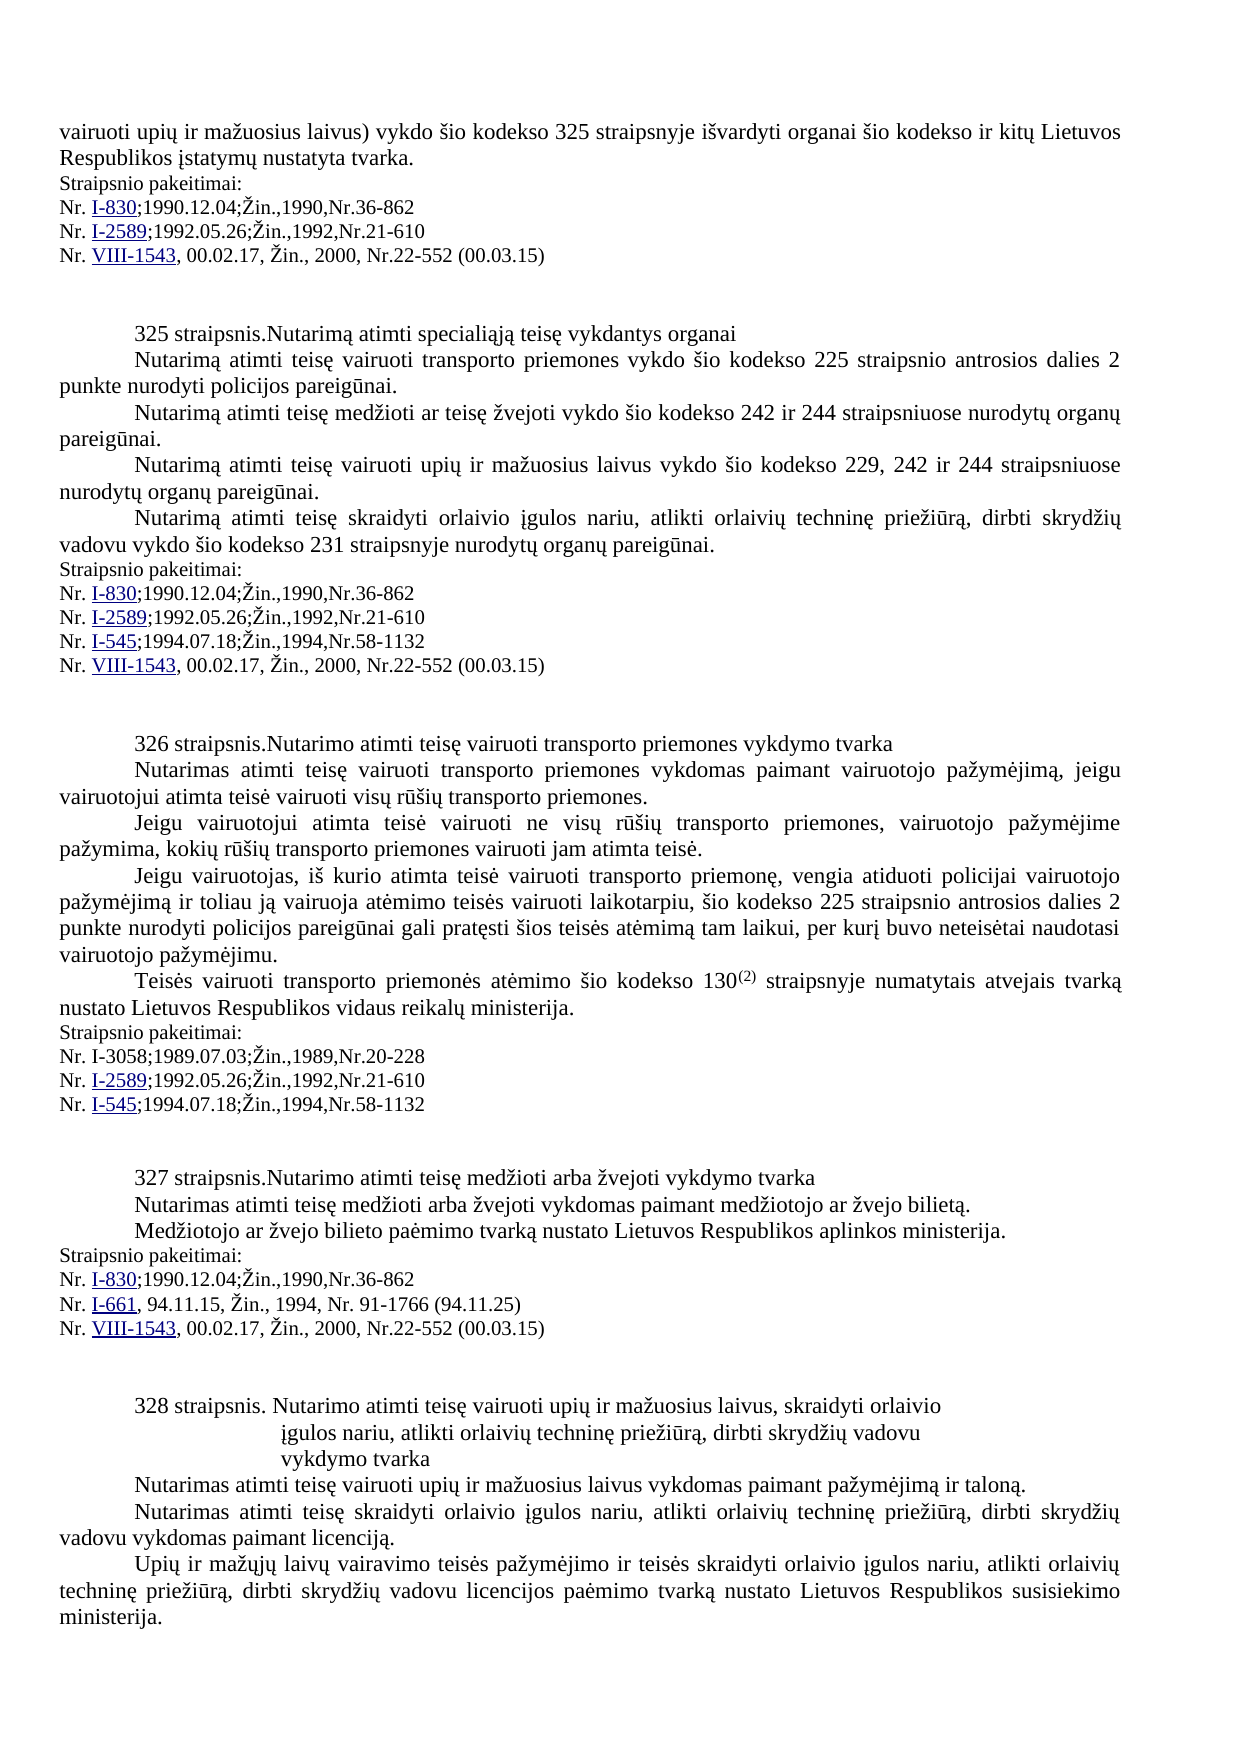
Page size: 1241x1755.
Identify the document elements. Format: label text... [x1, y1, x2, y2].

text Nr. I-545;1994.07.18;Žin.,1994,Nr.58-1132 [59, 1092, 1122, 1116]
text Nr. I-830;1990.12.04;Žin.,1990,Nr.36-862 [59, 1267, 1122, 1291]
text Nutarimą atimti teisę skraidyti orlaivio įgulos nariu, atlikti orlaivių techninę priežiūrą, dirbti skrydžių vadovu vykdo šio kodekso 231 straipsnyje nurodytų organų pareigūnai. [59, 504, 1122, 557]
text Nr. I-2589;1992.05.26;Žin.,1992,Nr.21-610 [59, 219, 1122, 243]
text 328 straipsnis. Nutarimo atimti teisę vairuoti upių ir mažuosius laivus, skraidyti orlaivio [134, 1392, 1122, 1419]
text Jeigu vairuotojui atimta teisė vairuoti ne visų rūšių transporto priemones, vairuotojo pažymėjime pažymima, kokių rūšių transporto priemones vairuoti jam atimta teisė. [59, 809, 1122, 862]
text Nr. I-2589;1992.05.26;Žin.,1992,Nr.21-610 [59, 1068, 1122, 1092]
text Nr. VIII-1543, 00.02.17, Žin., 2000, Nr.22-552 (00.03.15) [59, 243, 1122, 267]
text Straipsnio pakeitimai: [59, 557, 1122, 581]
text Nr. I-661, 94.11.15, Žin., 1994, Nr. 91-1766 (94.11.25) [59, 1291, 1122, 1316]
text Nr. I-545;1994.07.18;Žin.,1994,Nr.58-1132 [59, 629, 1122, 653]
text 326 straipsnis.Nutarimo atimti teisę vairuoti transporto priemones vykdymo tvarka [59, 730, 1122, 756]
text Nr. I-2589;1992.05.26;Žin.,1992,Nr.21-610 [59, 605, 1122, 629]
text įgulos nariu, atlikti orlaivių techninę priežiūrą, dirbti skrydžių vadovu [281, 1419, 1122, 1445]
text Teisės vairuoti transporto priemonės atėmimo šio kodekso 130(2) straipsnyje numatytais atvejais tvarką nustato Lietuvos Respublikos vidaus reikalų ministerija. [59, 967, 1122, 1020]
text vairuoti upių ir mažuosius laivus) vykdo šio kodekso 325 straipsnyje išvardyti organai šio kodekso ir kitų Lietuvos Respublikos įstatymų nustatyta tvarka. [59, 118, 1122, 171]
text Nutarimas atimti teisę vairuoti transporto priemones vykdomas paimant vairuotojo pažymėjimą, jeigu vairuotojui atimta teisė vairuoti visų rūšių transporto priemones. [59, 756, 1122, 809]
text Nutarimas atimti teisę vairuoti upių ir mažuosius laivus vykdomas paimant pažymėjimą ir taloną. [59, 1471, 1122, 1498]
text 327 straipsnis.Nutarimo atimti teisę medžioti arba žvejoti vykdymo tvarka [59, 1164, 1122, 1191]
text Nutarimą atimti teisę vairuoti upių ir mažuosius laivus vykdo šio kodekso 229, 242 ir 244 straipsniuose nurodytų organų pareigūnai. [59, 452, 1122, 504]
text Nr. VIII-1543, 00.02.17, Žin., 2000, Nr.22-552 (00.03.15) [59, 1316, 1122, 1339]
text Nutarimą atimti teisę vairuoti transporto priemones vykdo šio kodekso 225 straipsnio antrosios dalies 2 punkte nurodyti policijos pareigūnai. [59, 346, 1122, 399]
text Nutarimas atimti teisę skraidyti orlaivio įgulos nariu, atlikti orlaivių techninę priežiūrą, dirbti skrydžių vadovu vykdomas paimant licenciją. [59, 1498, 1122, 1550]
text Nr. I-3058;1989.07.03;Žin.,1989,Nr.20-228 [59, 1044, 1122, 1068]
text Medžiotojo ar žvejo bilieto paėmimo tvarką nustato Lietuvos Respublikos aplinkos ministerija. [59, 1217, 1122, 1243]
text Upių ir mažųjų laivų vairavimo teisės pažymėjimo ir teisės skraidyti orlaivio įgulos nariu, atlikti orlaivių techninę priežiūrą, dirbti skrydžių vadovu licencijos paėmimo tvarką nustato Lietuvos Respublikos susisiekimo ministerija. [59, 1550, 1122, 1629]
text Nutarimą atimti teisę medžioti ar teisę žvejoti vykdo šio kodekso 242 ir 244 straipsniuose nurodytų organų pareigūnai. [59, 399, 1122, 452]
text 325 straipsnis.Nutarimą atimti specialiąją teisę vykdantys organai [59, 320, 1122, 346]
text Straipsnio pakeitimai: [59, 1020, 1122, 1044]
text Jeigu vairuotojas, iš kurio atimta teisė vairuoti transporto priemonę, vengia atiduoti policijai vairuotojo pažymėjimą ir toliau ją vairuoja atėmimo teisės vairuoti laikotarpiu, šio kodekso 225 straipsnio antrosios dalies 2 punkte nurodyti policijos pareigūnai gali pratęsti šios teisės atėmimą tam laikui, per kurį buvo neteisėtai naudotasi vairuotojo pažymėjimu. [59, 862, 1122, 967]
text vykdymo tvarka [281, 1445, 1122, 1471]
text Nr. I-830;1990.12.04;Žin.,1990,Nr.36-862 [59, 195, 1122, 219]
text Nutarimas atimti teisę medžioti arba žvejoti vykdomas paimant medžiotojo ar žvejo bilietą. [59, 1191, 1122, 1217]
text Straipsnio pakeitimai: [59, 1243, 1122, 1267]
text Nr. VIII-1543, 00.02.17, Žin., 2000, Nr.22-552 (00.03.15) [59, 653, 1122, 677]
text Straipsnio pakeitimai: [59, 171, 1122, 195]
text Nr. I-830;1990.12.04;Žin.,1990,Nr.36-862 [59, 581, 1122, 605]
